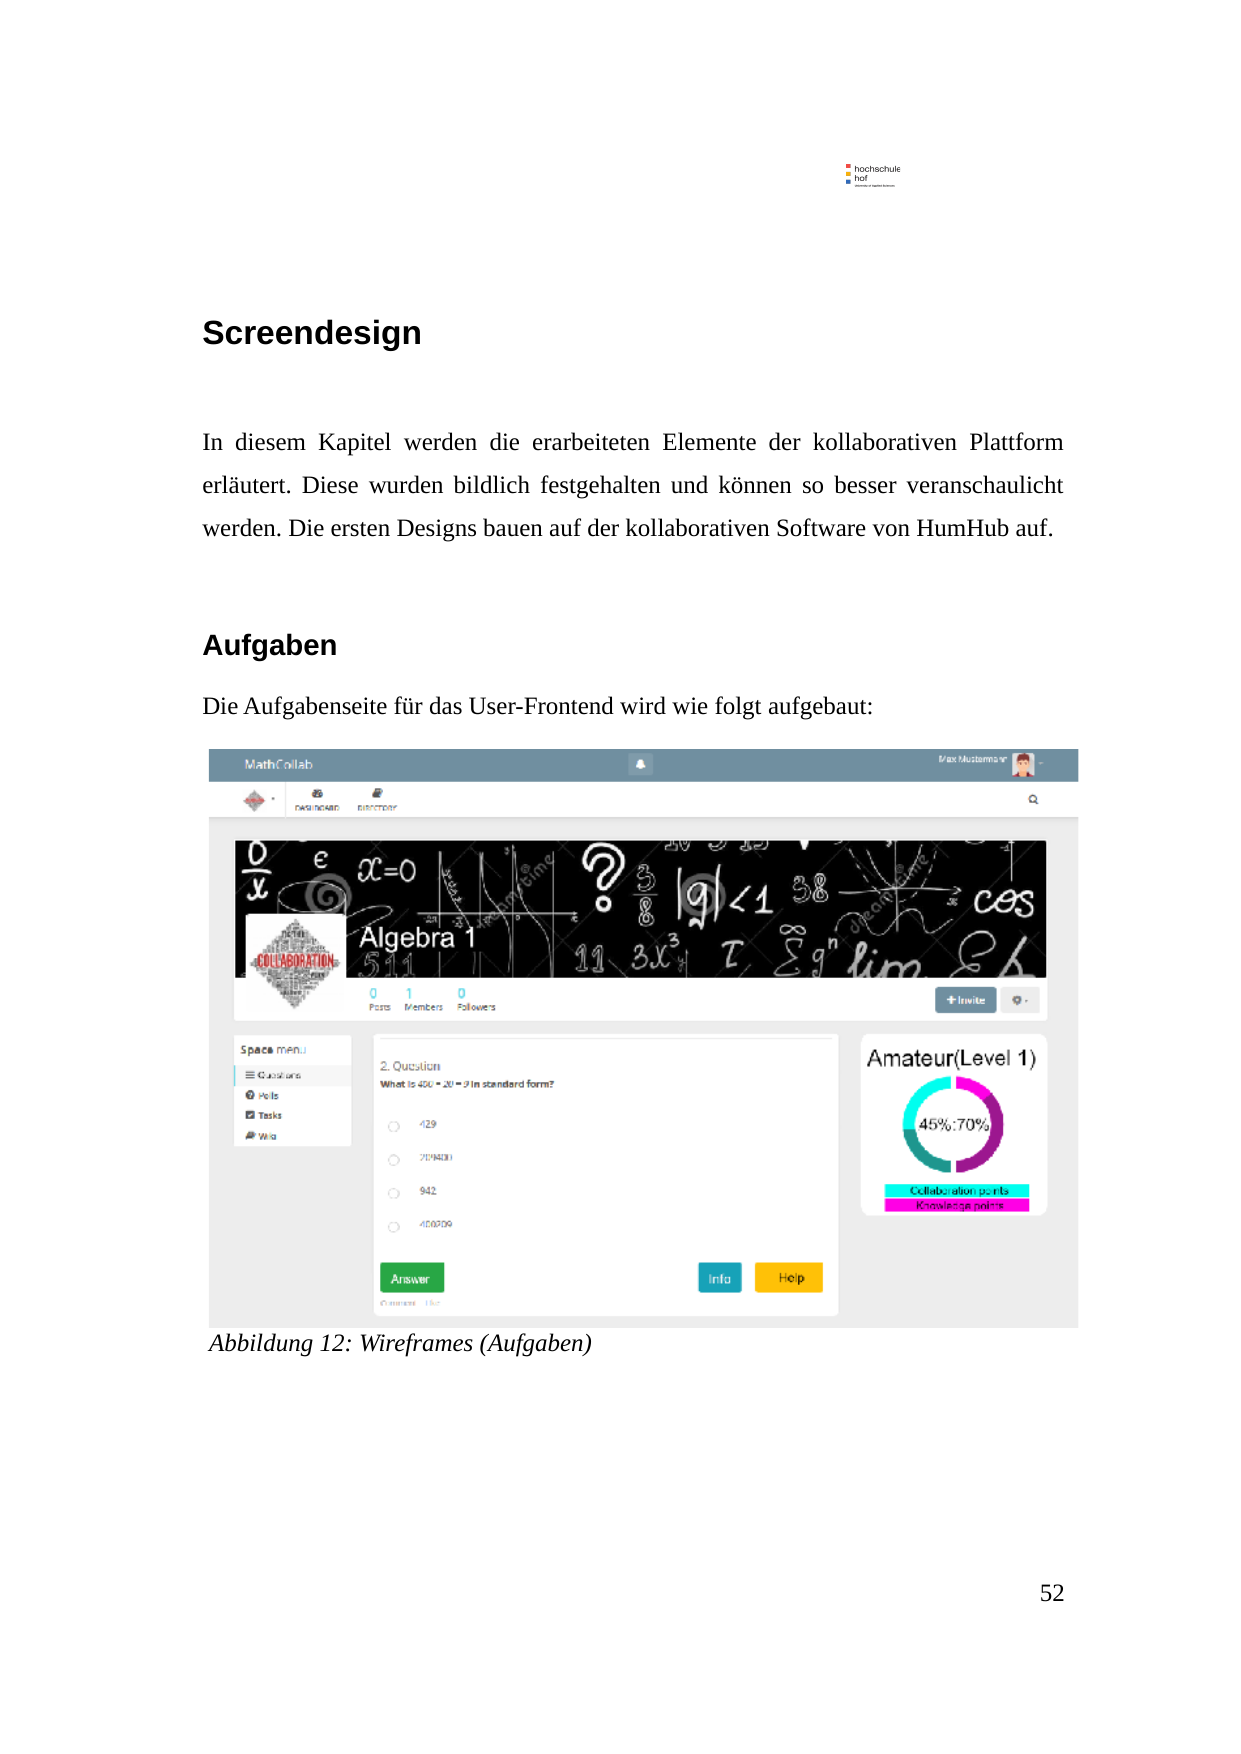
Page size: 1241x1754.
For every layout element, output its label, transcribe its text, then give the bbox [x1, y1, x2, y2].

subtitle Aufgaben [202, 628, 1064, 662]
text In diesem Kapitel werden die erarbeiteten Elemente der kollaborativen Plattform erläutert. Diese wurden bildlich festgehalten und können so besser veranschaulicht werden. Die ersten Designs bauen auf der kollaborativen Software von HumHub auf. [202, 427, 1064, 542]
picture [846, 164, 901, 187]
picture [208, 749, 1079, 1328]
text Abbildung 12: Wireframes (Aufgaben) [209, 1328, 1078, 1356]
text Die Aufgabenseite für das User-Frontend wird wie folgt aufgebaut: [202, 691, 1064, 720]
subtitle Screendesign [202, 313, 1064, 352]
